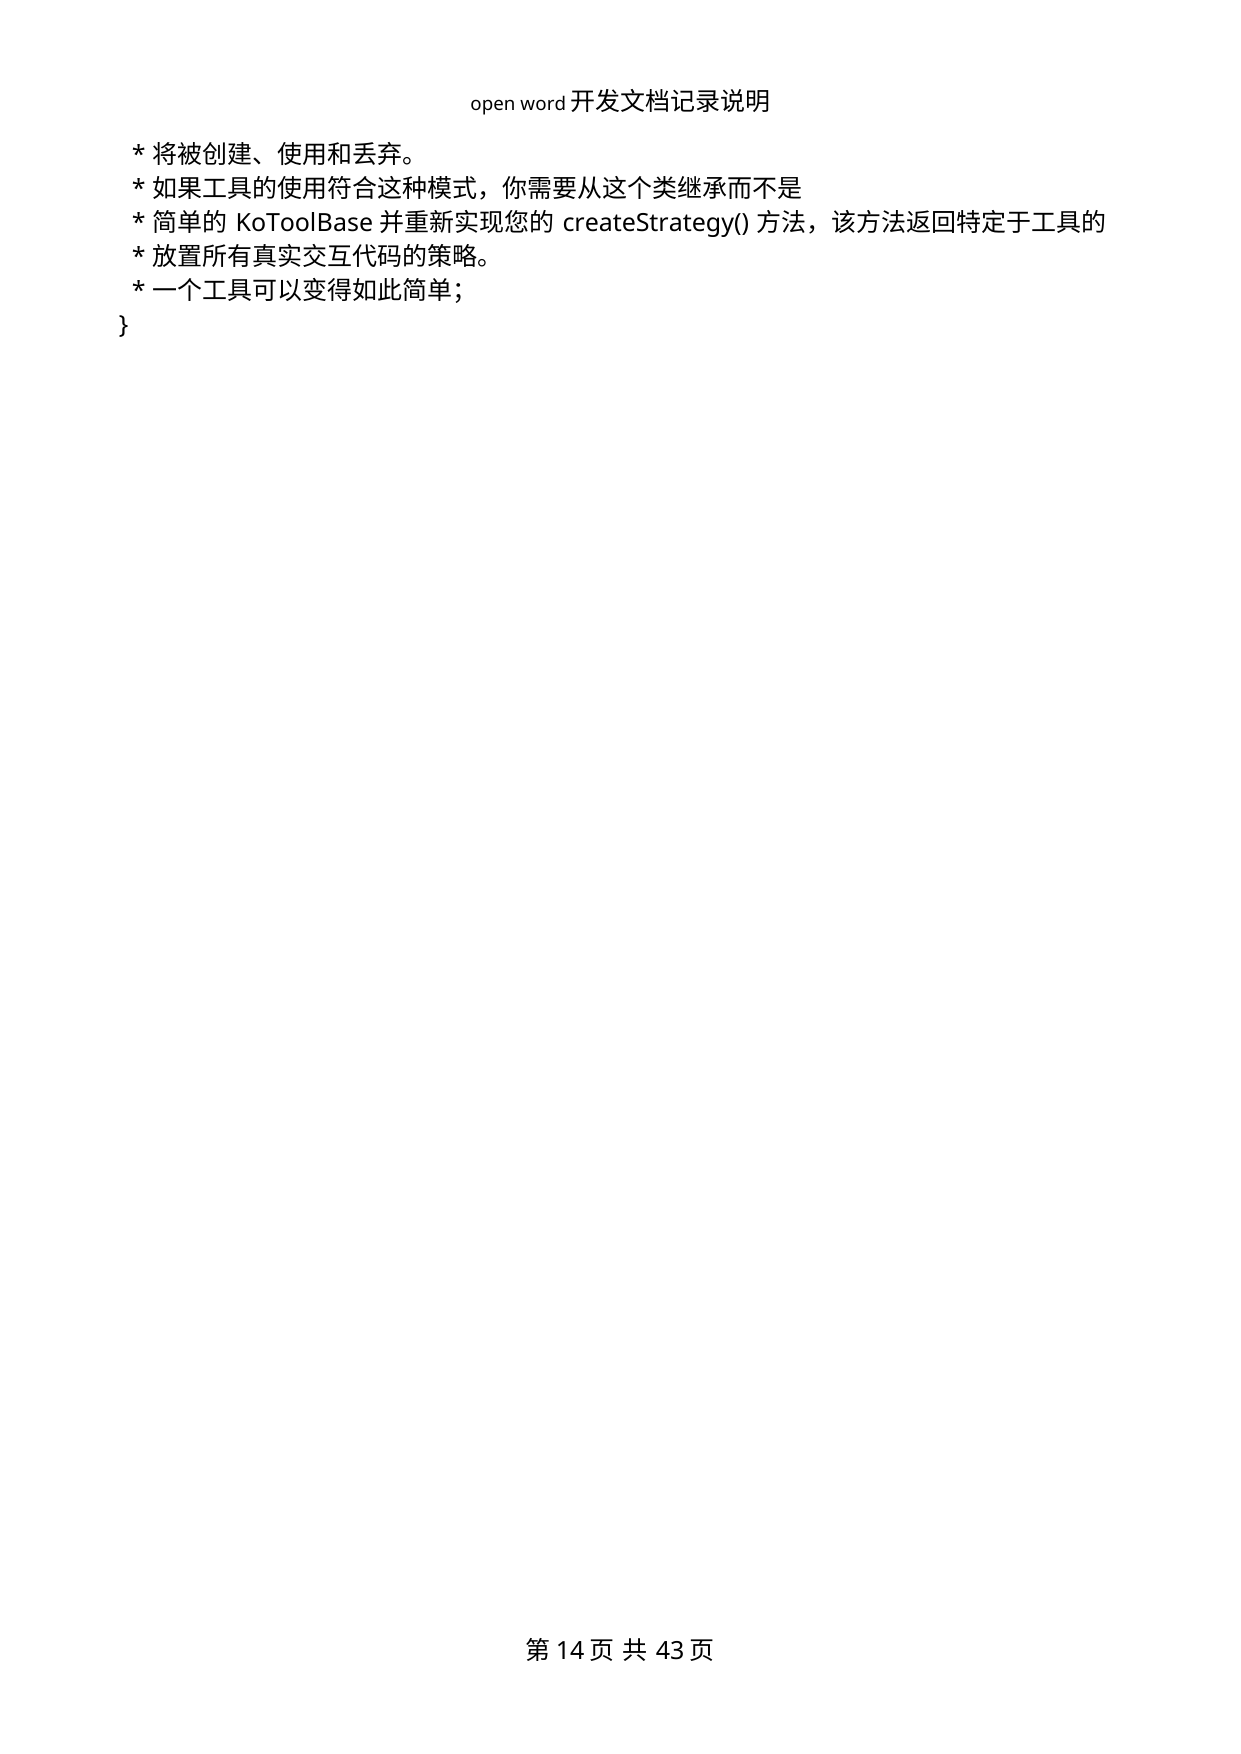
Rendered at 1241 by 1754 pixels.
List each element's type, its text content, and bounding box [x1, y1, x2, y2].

text * 简单的 KoToolBase 并重新实现您的 createStrategy() 方法，该方法返回特定于工具的 [119, 205, 1121, 239]
text * 如果工具的使用符合这种模式，你需要从这个类继承而不是 [119, 171, 1121, 205]
text } [119, 307, 1121, 341]
text * 一个工具可以变得如此简单； [119, 273, 1121, 307]
text * 将被创建、使用和丢弃。 [119, 137, 1121, 171]
text * 放置所有真实交互代码的策略。 [119, 239, 1121, 273]
